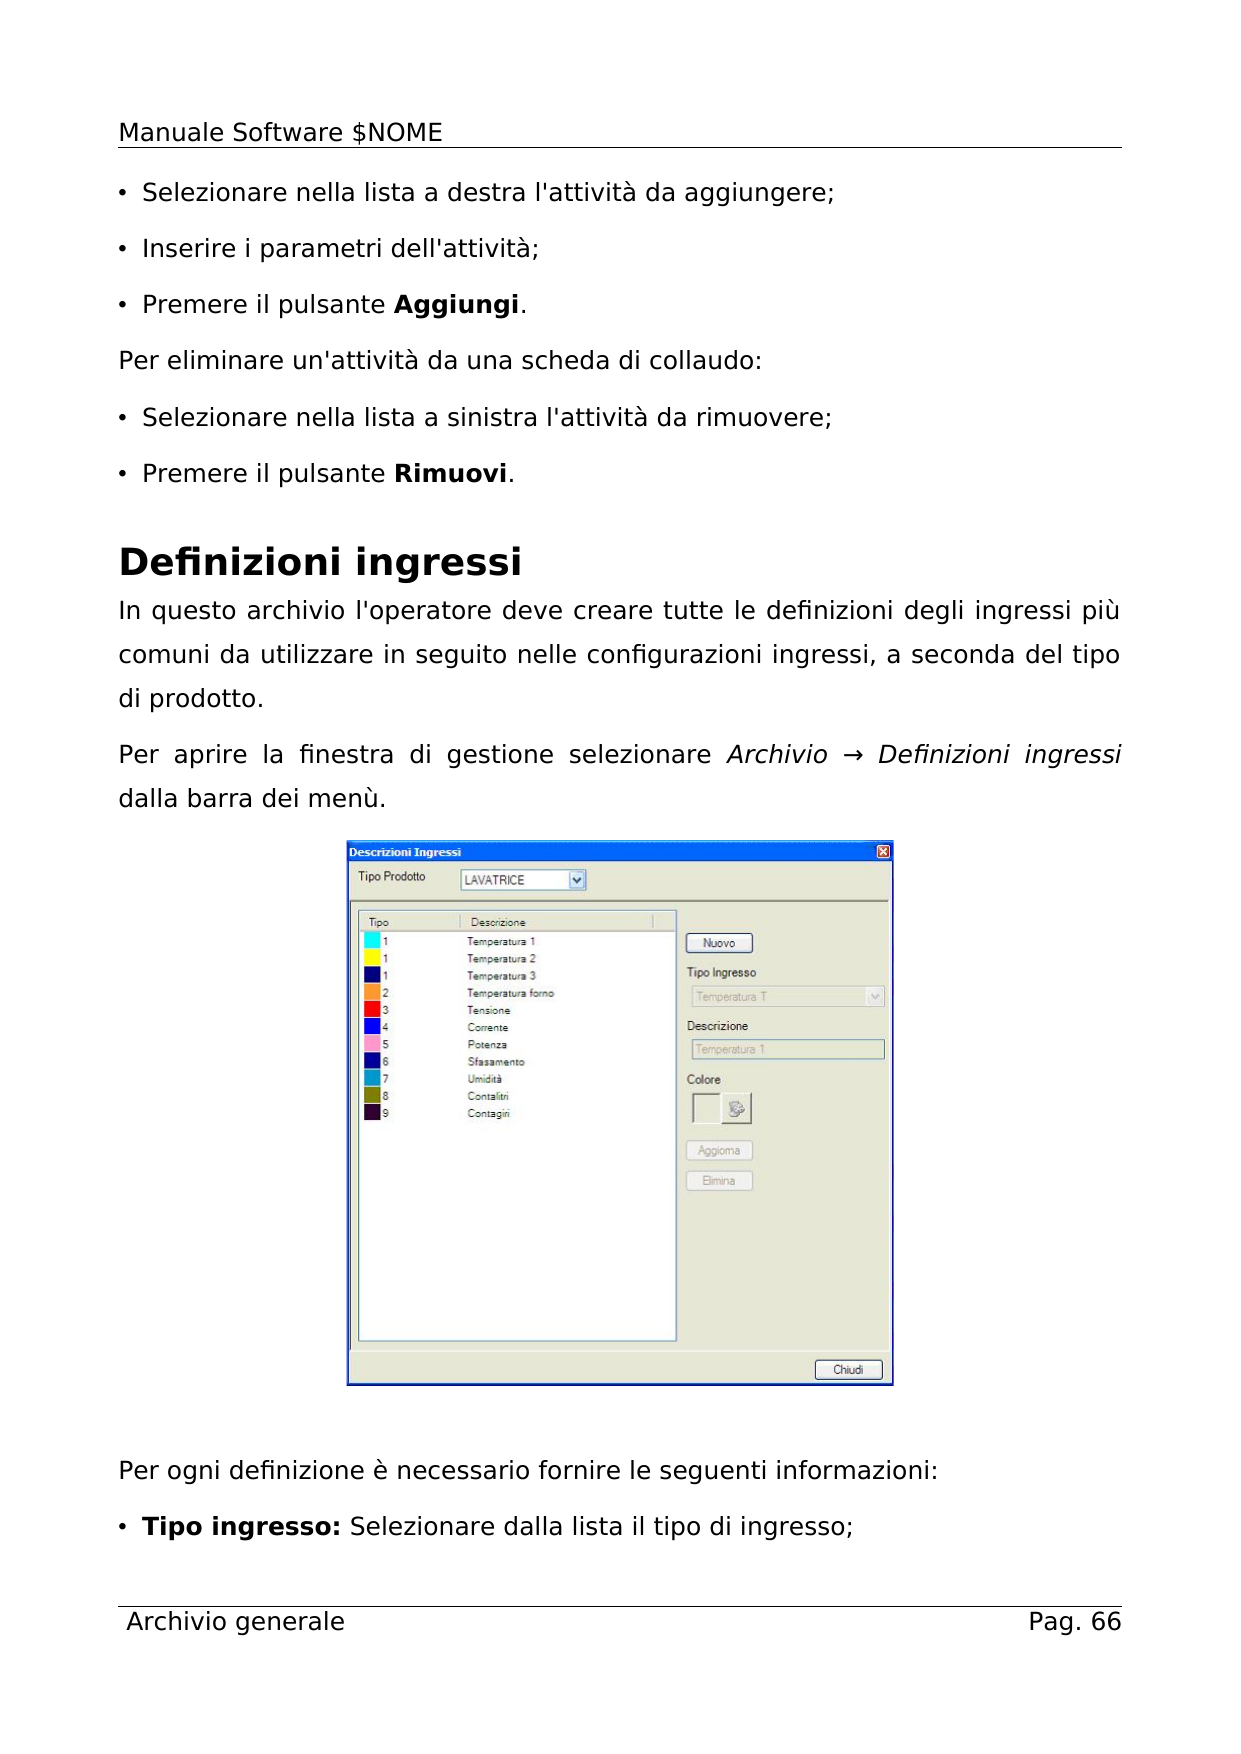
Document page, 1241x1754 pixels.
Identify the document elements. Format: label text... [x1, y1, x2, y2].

list Premere il pulsante Aggiungi. [118, 290, 1122, 319]
picture [346, 840, 894, 1386]
subtitle Definizioni ingressi [118, 540, 1122, 584]
list Selezionare nella lista a sinistra l'attività da rimuovere; [118, 403, 1122, 432]
text Per aprire la finestra di gestione selezionare Archivio → Definizioni ingressi dalla barra dei menù. [118, 740, 1122, 813]
text Per ogni definizione è necessario fornire le seguenti informazioni: [118, 1456, 1122, 1486]
text In questo archivio l'operatore deve creare tutte le definizioni degli ingressi più comuni da utilizzare in seguito nelle configurazioni ingressi, a seconda del tipo di prodotto. [118, 596, 1122, 713]
list Premere il pulsante Rimuovi. [118, 459, 1122, 488]
list Selezionare nella lista a destra l'attività da aggiungere; [118, 178, 1122, 207]
list Tipo ingresso: Selezionare dalla lista il tipo di ingresso; [118, 1513, 1122, 1542]
list Inserire i parametri dell'attività; [118, 234, 1122, 263]
text Per eliminare un'attività da una scheda di collaudo: [118, 347, 1122, 376]
